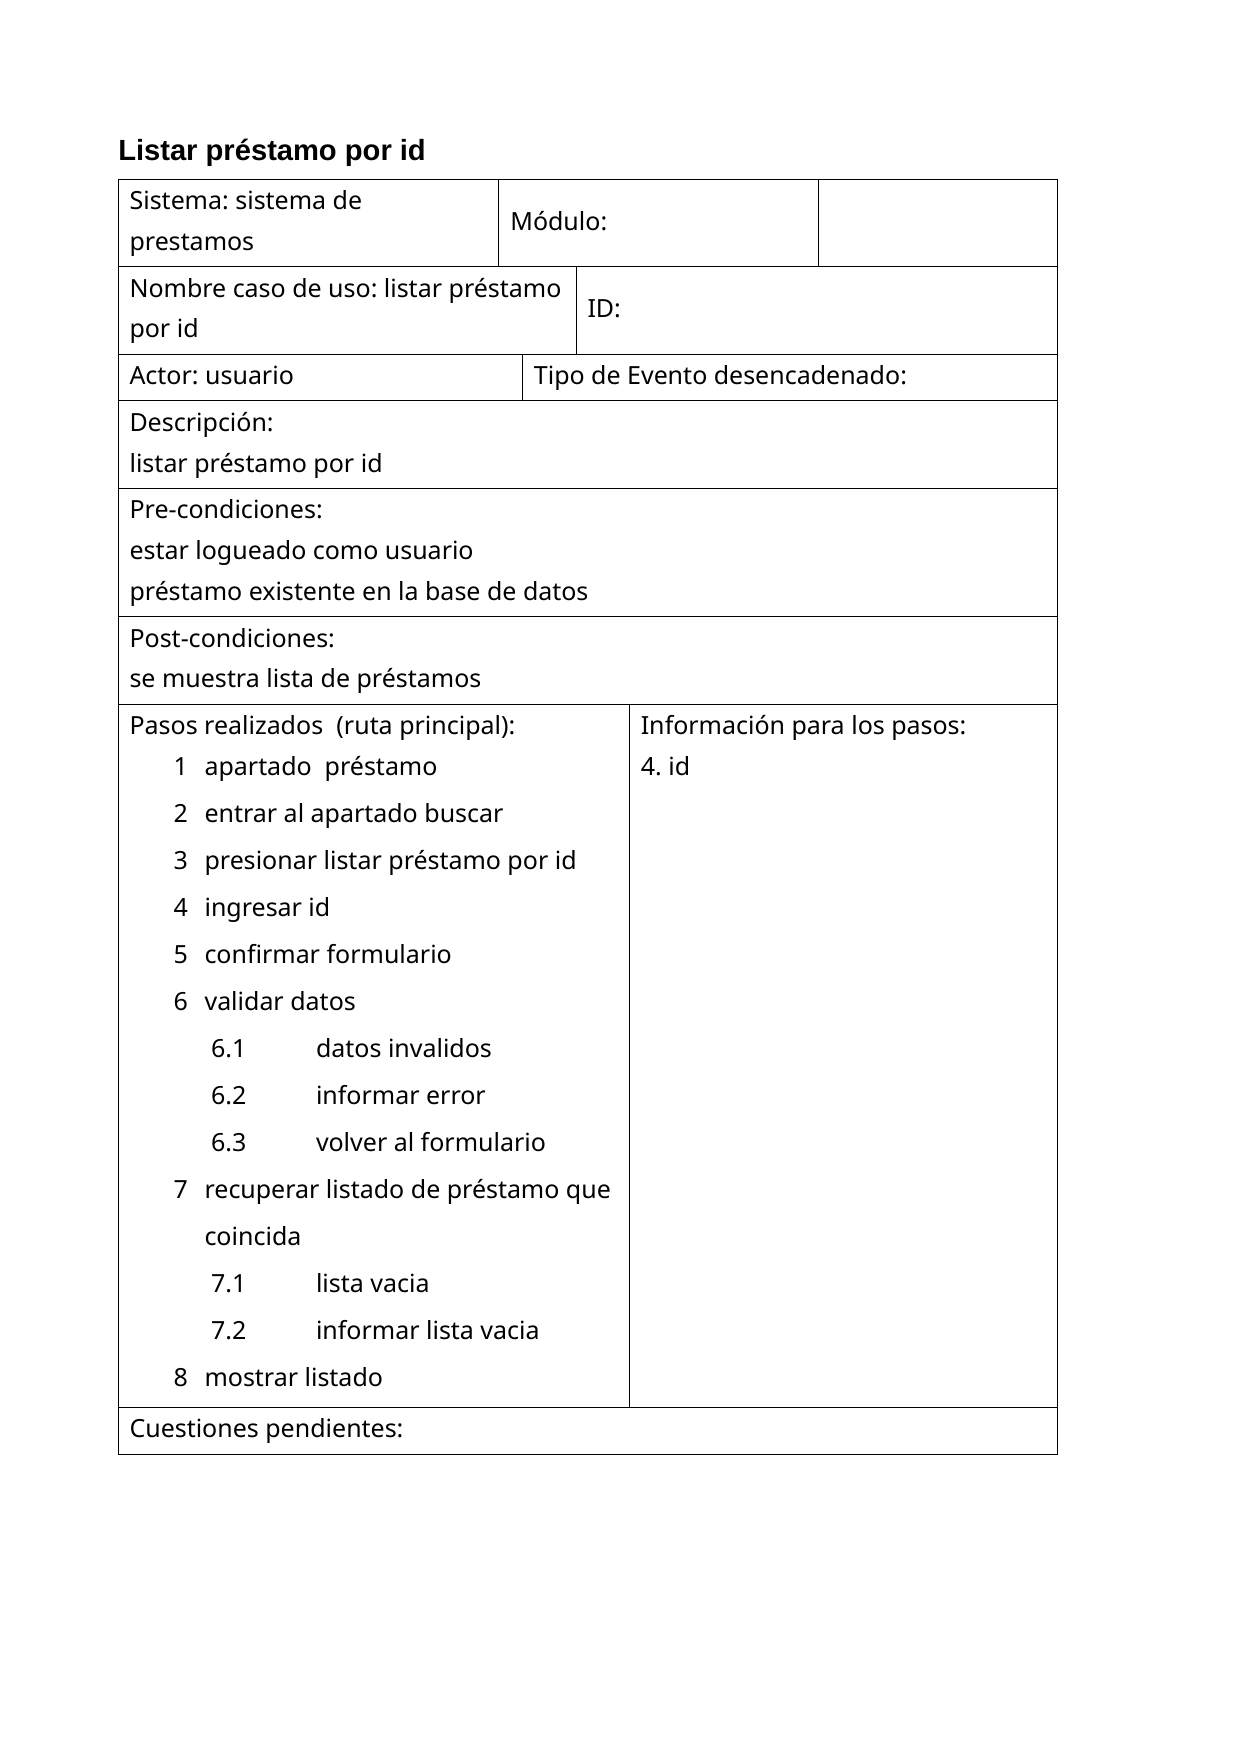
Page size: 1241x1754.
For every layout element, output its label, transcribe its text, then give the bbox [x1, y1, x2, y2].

table_cell Pasos realizados (ruta principal): apartado préstamo entrar al apartado buscar presionar listar préstamo por id ingresar id confirmar formulario validar datos datos invalidos informar error volver al formulario recuperar listado de préstamo que coincida lista vacia informar lista vacia mostrar listado [119, 705, 629, 1407]
table_cell Cuestiones pendientes: [119, 1408, 1057, 1454]
table_cell Tipo de Evento desencadenado: [523, 355, 1057, 400]
table_header Módulo: [499, 180, 818, 266]
table_header Sistema: sistema de prestamos [119, 180, 498, 266]
table_cell Descripción: listar préstamo por id [119, 401, 1057, 488]
table_cell Información para los pasos: 4. id [630, 705, 1057, 1407]
table_header [819, 180, 1057, 266]
subtitle Listar préstamo por id [118, 133, 1122, 166]
table_cell ID: [577, 267, 1057, 354]
table_cell Nombre caso de uso: listar préstamo por id [119, 267, 576, 354]
table_cell Actor: usuario [119, 355, 522, 400]
table_cell Post-condiciones: se muestra lista de préstamos [119, 617, 1057, 704]
table_cell Pre-condiciones: estar logueado como usuario préstamo existente en la base de datos [119, 489, 1057, 616]
